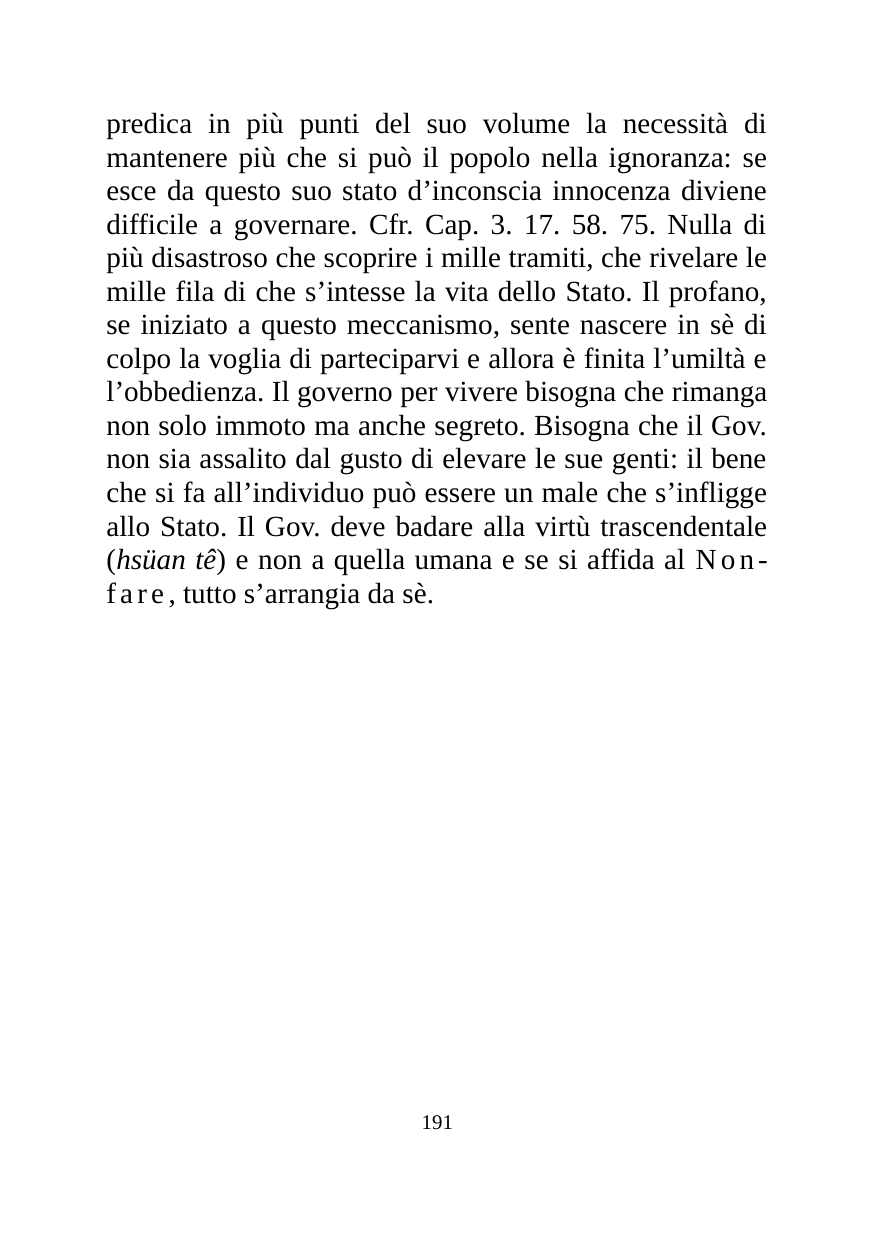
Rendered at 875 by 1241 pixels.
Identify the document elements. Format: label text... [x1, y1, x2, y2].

text predica in più punti del suo volume la necessità di mantenere più che si può il popolo nella ignoranza: se esce da questo suo stato d’inconscia innocenza diviene difficile a governare. Cfr. Cap. 3. 17. 58. 75. Nulla di più disastroso che scoprire i mille tramiti, che rivelare le mille fila di che s’intesse la vita dello Stato. Il profano, se iniziato a questo meccanismo, sente nascere in sè di colpo la voglia di parteciparvi e allora è finita l’umiltà e l’obbedienza. Il governo per vivere bisogna che rimanga non solo immoto ma anche segreto. Bisogna che il Gov. non sia assalito dal gusto di elevare le sue genti: il bene che si fa all’individuo può essere un male che s’infligge allo Stato. Il Gov. deve badare alla virtù trascendentale (hsüan tê) e non a quella umana e se si affida al Non-fare, tutto s’arrangia da sè. [106, 106, 768, 609]
